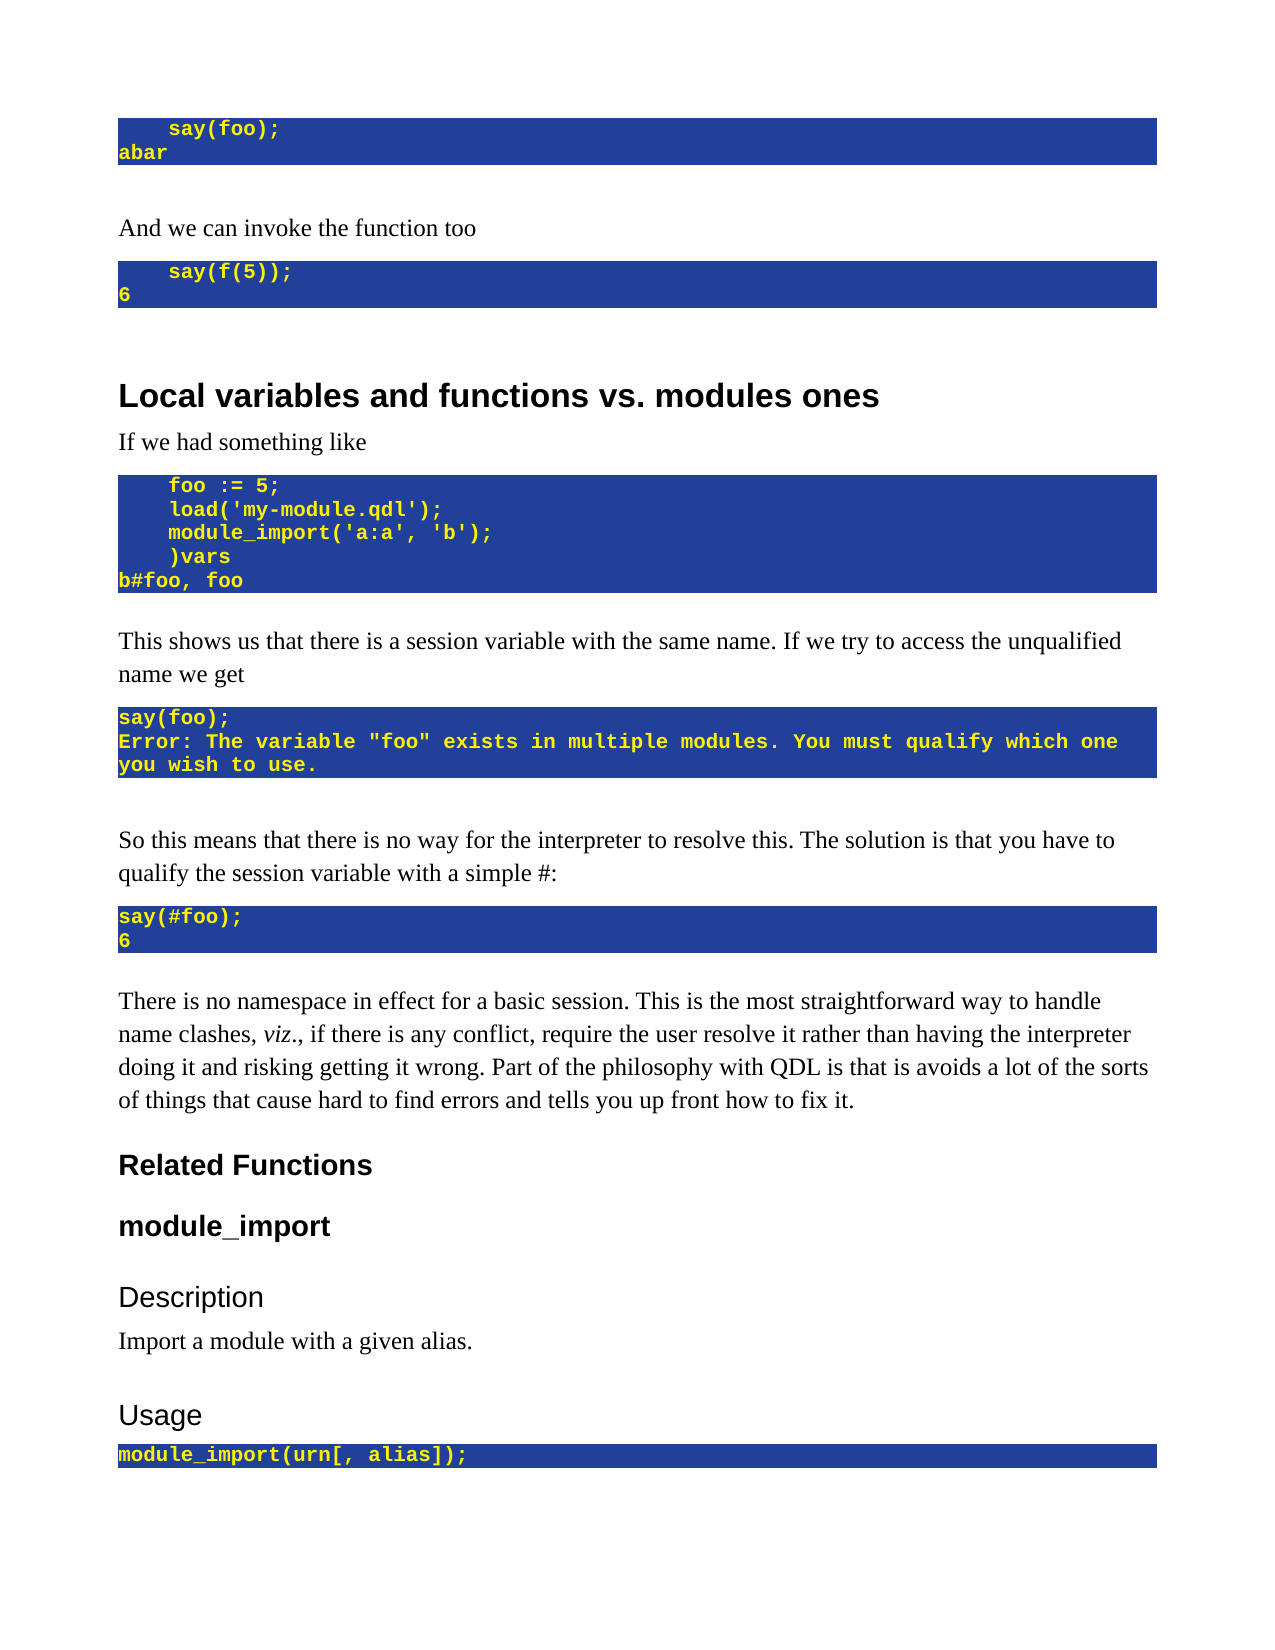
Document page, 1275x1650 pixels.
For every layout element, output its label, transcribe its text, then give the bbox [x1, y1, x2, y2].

text module_import(urn[, alias]); [118, 1444, 1157, 1468]
text say(f(5)); [118, 261, 1157, 284]
text module_import('a:a', 'b'); [118, 522, 1157, 546]
text Import a module with a given alias. [118, 1326, 1157, 1354]
text There is no namespace in effect for a basic session. This is the most straightforward way to handle name clashes, viz., if there is any conflict, require the user resolve it rather than having the interpreter doing it and risking getting it wrong. Part of the philosophy with QDL is that is avoids a lot of the sorts of things that cause hard to find errors and tells you up front how to fix it. [118, 953, 1157, 1114]
text So this means that there is no way for the interpreter to resolve this. The solution is that you have to qualify the session variable with a simple #: [118, 826, 1157, 887]
text say(foo); [118, 707, 1157, 731]
text say(foo); [118, 118, 1157, 142]
text load('my-module.qdl'); [118, 499, 1157, 522]
text 6 [118, 930, 1157, 953]
subtitle Related Functions [118, 1148, 1157, 1181]
subtitle Description [118, 1280, 1157, 1313]
text Error: The variable "foo" exists in multiple modules. You must qualify which one you wish to use. [118, 731, 1157, 778]
text And we can invoke the function too [118, 213, 1157, 242]
subtitle Local variables and functions vs. modules ones [118, 376, 1157, 415]
text )vars [118, 546, 1157, 570]
text foo := 5; [118, 475, 1157, 499]
text b#foo, foo [118, 570, 1157, 593]
subtitle Usage [118, 1398, 1157, 1432]
text This shows us that there is a session variable with the same name. If we try to access the unqualified name we get [118, 593, 1157, 688]
text If we had something like [118, 427, 1157, 456]
text say(#foo); [118, 906, 1157, 930]
subtitle module_import [118, 1208, 1157, 1242]
text abar [118, 142, 1157, 165]
text 6 [118, 284, 1157, 308]
